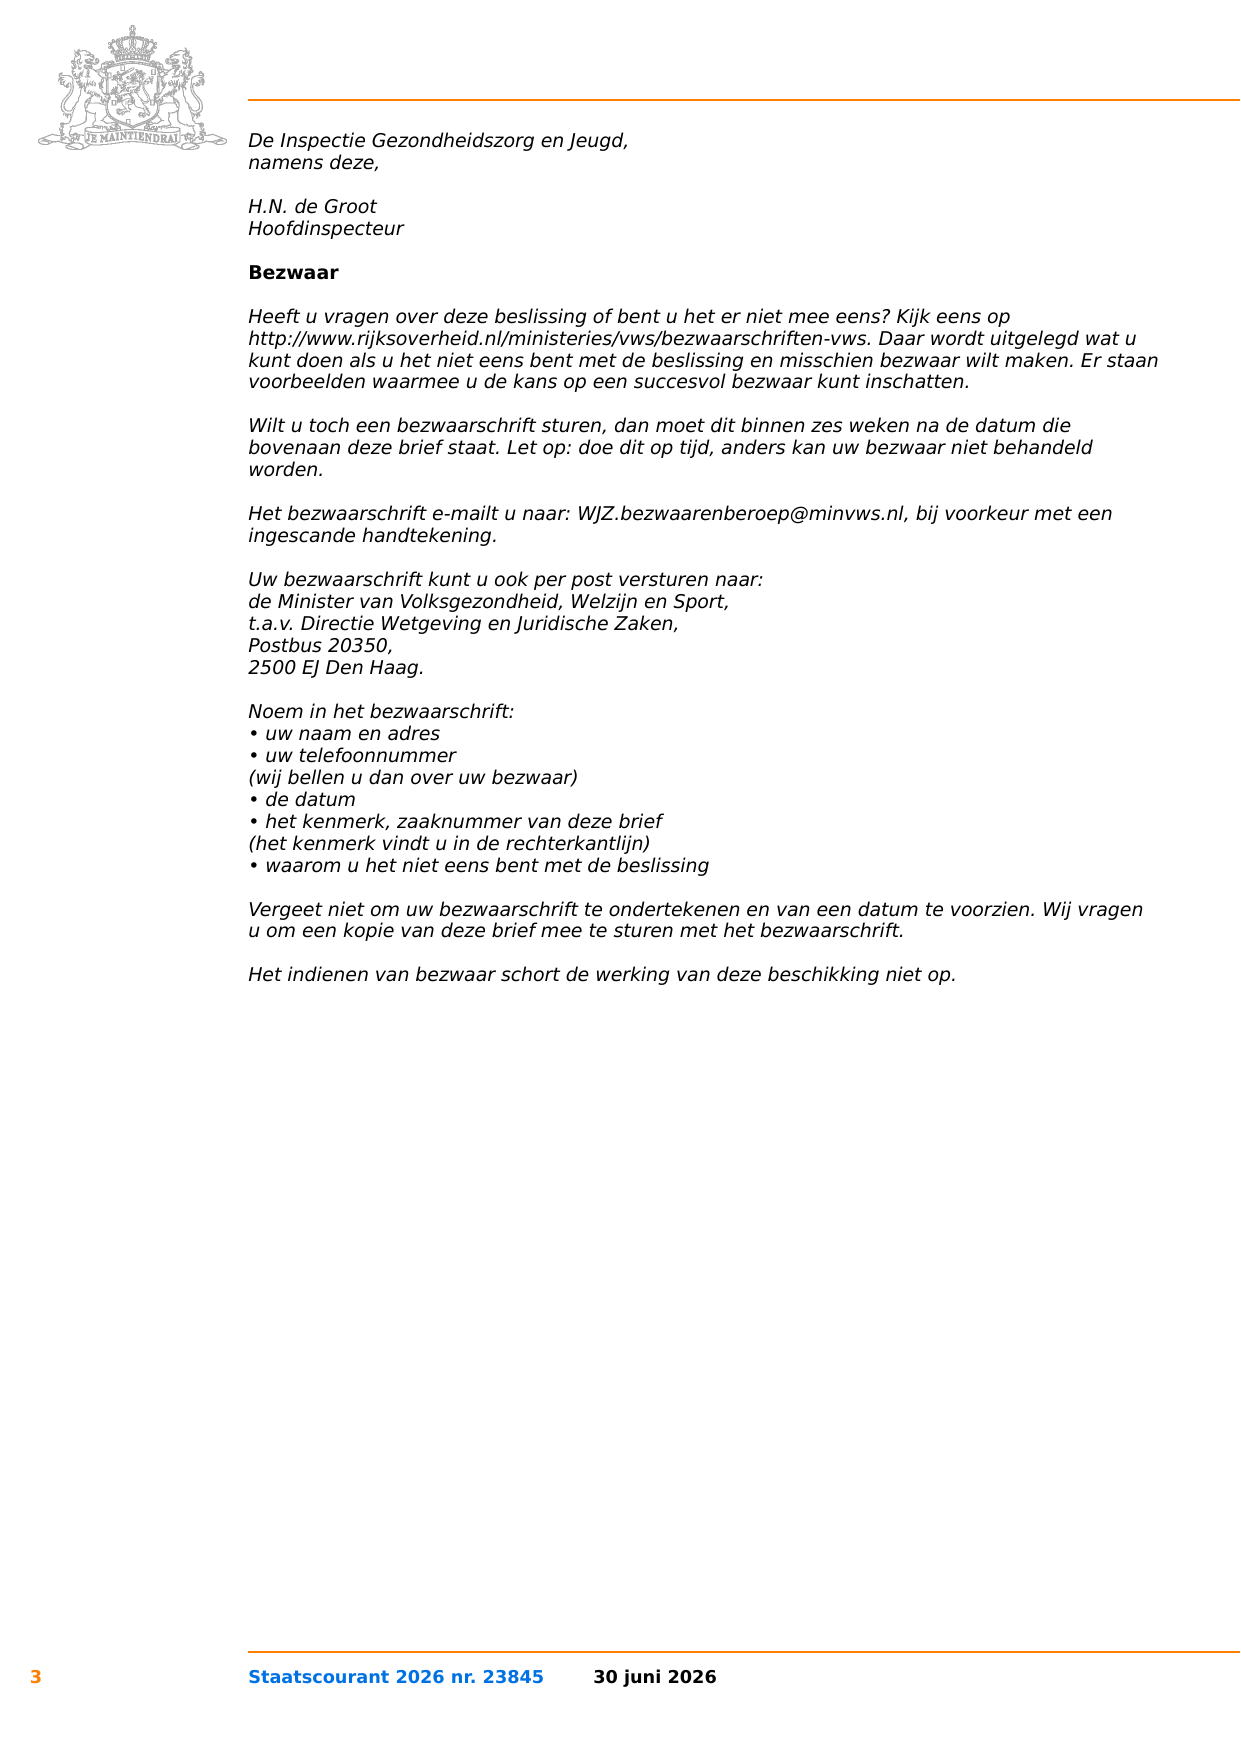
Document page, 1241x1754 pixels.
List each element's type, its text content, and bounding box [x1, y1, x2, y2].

text Uw bezwaarschrift kunt u ook per post versturen naar: [248, 569, 1163, 591]
text Postbus 20350, [248, 635, 1163, 657]
text Noem in het bezwaarschrift: [248, 701, 1163, 723]
text 2500 EJ Den Haag. [248, 657, 1163, 679]
text Het bezwaarschrift e-mailt u naar: WJZ.bezwaarenberoep@minvws.nl, bij voorkeur met een ingescande handtekening. [248, 503, 1163, 547]
text Heeft u vragen over deze beslissing of bent u het er niet mee eens? Kijk eens op http://www.rijksoverheid.nl/ministeries/vws/bezwaarschriften-vws. Daar wordt uitgelegd wat u kunt doen als u het niet eens bent met de beslissing en misschien bezwaar wilt maken. Er staan voorbeelden waarmee u de kans op een succesvol bezwaar kunt inschatten. [248, 306, 1163, 393]
text • het kenmerk, zaaknummer van deze brief [248, 811, 1163, 833]
text Vergeet niet om uw bezwaarschrift te ondertekenen en van een datum te voorzien. Wij vragen u om een kopie van deze brief mee te sturen met het bezwaarschrift. [248, 898, 1163, 942]
text • de datum [248, 789, 1163, 811]
text t.a.v. Directie Wetgeving en Juridische Zaken, [248, 613, 1163, 635]
text (wij bellen u dan over uw bezwaar) [248, 767, 1163, 789]
text de Minister van Volksgezondheid, Welzijn en Sport, [248, 591, 1163, 613]
text • uw telefoonnummer [248, 745, 1163, 767]
text De Inspectie Gezondheidszorg en Jeugd, namens deze, H.N. de Groot Hoofdinspecteur [248, 130, 1163, 240]
text (het kenmerk vindt u in de rechterkantlijn) [248, 833, 1163, 854]
text Bezwaar [248, 262, 1163, 284]
text Wilt u toch een bezwaarschrift sturen, dan moet dit binnen zes weken na de datum die bovenaan deze brief staat. Let op: doe dit op tijd, anders kan uw bezwaar niet behandeld worden. [248, 415, 1163, 481]
text • waarom u het niet eens bent met de beslissing [248, 854, 1163, 877]
text Het indienen van bezwaar schort de werking van deze beschikking niet op. [248, 964, 1163, 986]
picture [38, 25, 227, 150]
text • uw naam en adres [248, 723, 1163, 745]
